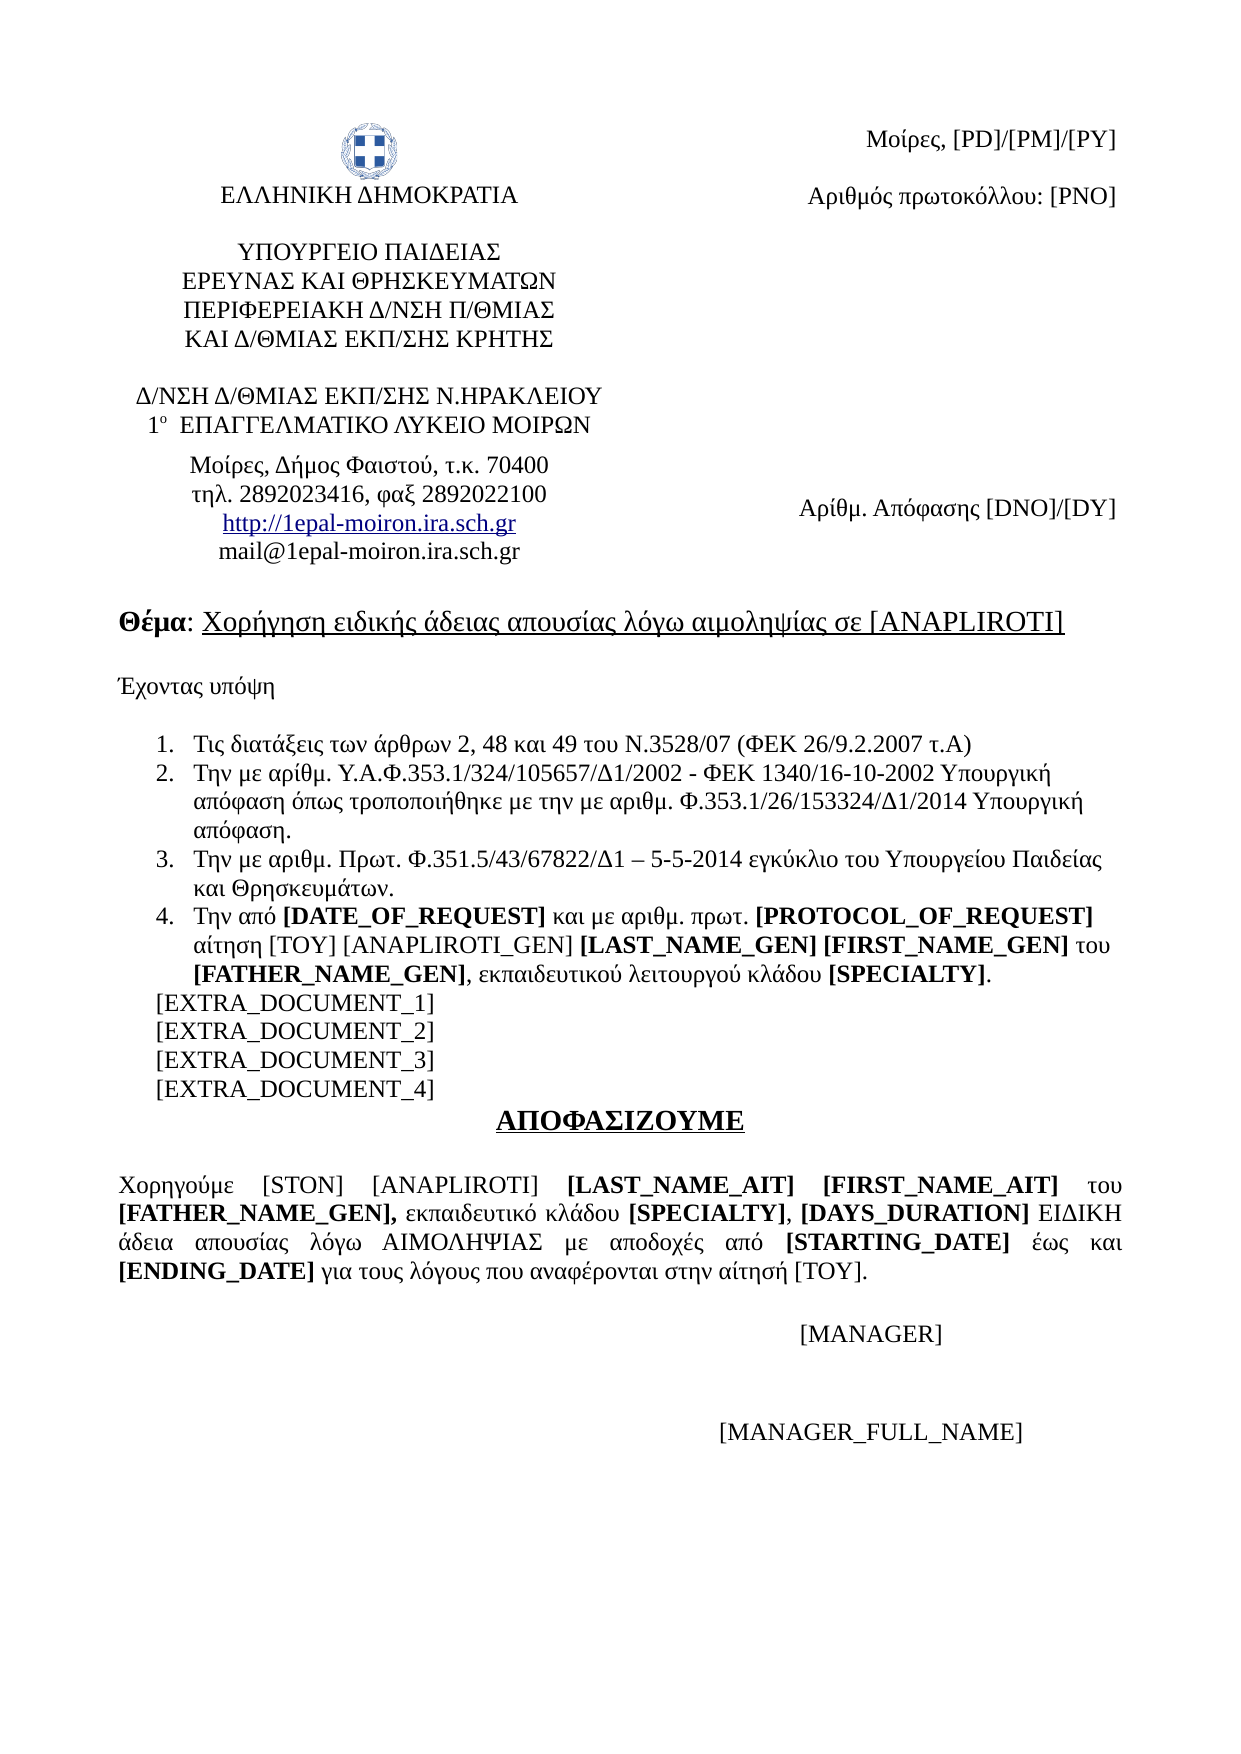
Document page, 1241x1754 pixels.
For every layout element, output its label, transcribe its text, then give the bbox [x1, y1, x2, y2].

text Έχοντας υπόψη [118, 671, 1122, 700]
table_header [118, 1314, 620, 1382]
table_header Μοίρες, [PD]/[PM]/[PY] Aριθμός πρωτοκόλλου: [PNO] [620, 118, 1122, 444]
table_header ΕΛΛΗΝΙΚΗ ΔΗΜΟΚΡΑΤΙΑ ΥΠΟΥΡΓΕΙΟ ΠΑΙΔΕΙΑΣ ΕΡΕΥΝΑΣ ΚΑΙ ΘΡΗΣΚΕΥΜΑΤΩΝ ΠΕΡΙΦΕΡΕΙΑΚΗ Δ/ΝΣΗ Π/ΘΜΙΑΣ ΚΑΙ Δ/ΘΜΙΑΣ ΕΚΠ/ΣΗΣ ΚΡΗΤΗΣ Δ/ΝΣΗ Δ/ΘΜΙΑΣ ΕΚΠ/ΣΗΣ Ν.ΗΡΑΚΛΕΙΟΥ 1ο ΕΠΑΓΓΕΛΜΑΤΙΚΟ ΛΥΚΕΙΟ ΜΟΙΡΩΝ [118, 118, 620, 444]
list Τις διατάξεις των άρθρων 2, 48 και 49 του Ν.3528/07 (ΦΕΚ 26/9.2.2007 τ.Α) [156, 729, 1122, 758]
text Θέμα: Χορήγηση ειδικής άδειας απουσίας λόγω αιμοληψίας σε [ANAPLIROTI] [118, 604, 1122, 638]
text Χορηγούμε [STON] [ANAPLIROTI] [LAST_NAME_AIT] [FIRST_NAME_AIT] του [FATHER_NAME_GEN], εκπαιδευτικό κλάδου [SPECIALTY], [DAYS_DURATION] ΕΙΔΙΚΗ άδεια απουσίας λόγω ΑΙΜΟΛΗΨΙΑΣ με αποδοχές από [STARTING_DATE] έως και [ENDING_DATE] για τους λόγους που αναφέρονται στην αίτησή [TOY]. [118, 1170, 1122, 1285]
text ΑΠΟΦΑΣΙΖΟΥΜΕ [118, 1103, 1122, 1136]
table_cell Αρίθμ. Απόφασης [DNO]/[DY] [620, 444, 1122, 571]
table_cell [118, 1383, 620, 1451]
list Την με αριθμ. Πρωτ. Φ.351.5/43/67822/Δ1 – 5-5-2014 εγκύκλιο του Υπουργείου Παιδείας και Θρησκευμάτων. [156, 844, 1122, 901]
picture [341, 123, 398, 180]
list Την από [DATE_OF_REQUEST] και με αριθμ. πρωτ. [PROTOCOL_OF_REQUEST] αίτηση [TOY] [ANAPLIROTI_GEN] [LAST_NAME_GEN] [FIRST_NAME_GEN] του [FATHER_NAME_GEN], εκπαιδευτικού λειτουργού κλάδου [SPECIALTY]. [156, 901, 1122, 988]
table_header [MANAGER] [620, 1314, 1122, 1382]
text [EXTRA_DOCUMENT_3] [118, 1045, 1122, 1074]
table_cell Μοίρες, Δήμος Φαιστού, τ.κ. 70400 τηλ. 2892023416, φαξ 2892022100 http://1epal-moiron.ira.sch.gr mail@1epal-moiron.ira.sch.gr [118, 444, 620, 571]
list Την με αρίθμ. Υ.Α.Φ.353.1/324/105657/Δ1/2002 - ΦΕΚ 1340/16-10-2002 Υπουργική απόφαση όπως τροποποιήθηκε με την με αριθμ. Φ.353.1/26/153324/Δ1/2014 Υπουργική απόφαση. [156, 758, 1122, 844]
table_cell [MANAGER_FULL_NAME] [620, 1383, 1122, 1451]
text [EXTRA_DOCUMENT_1] [118, 988, 1122, 1016]
text [EXTRA_DOCUMENT_4] [118, 1074, 1122, 1103]
text [EXTRA_DOCUMENT_2] [118, 1016, 1122, 1045]
